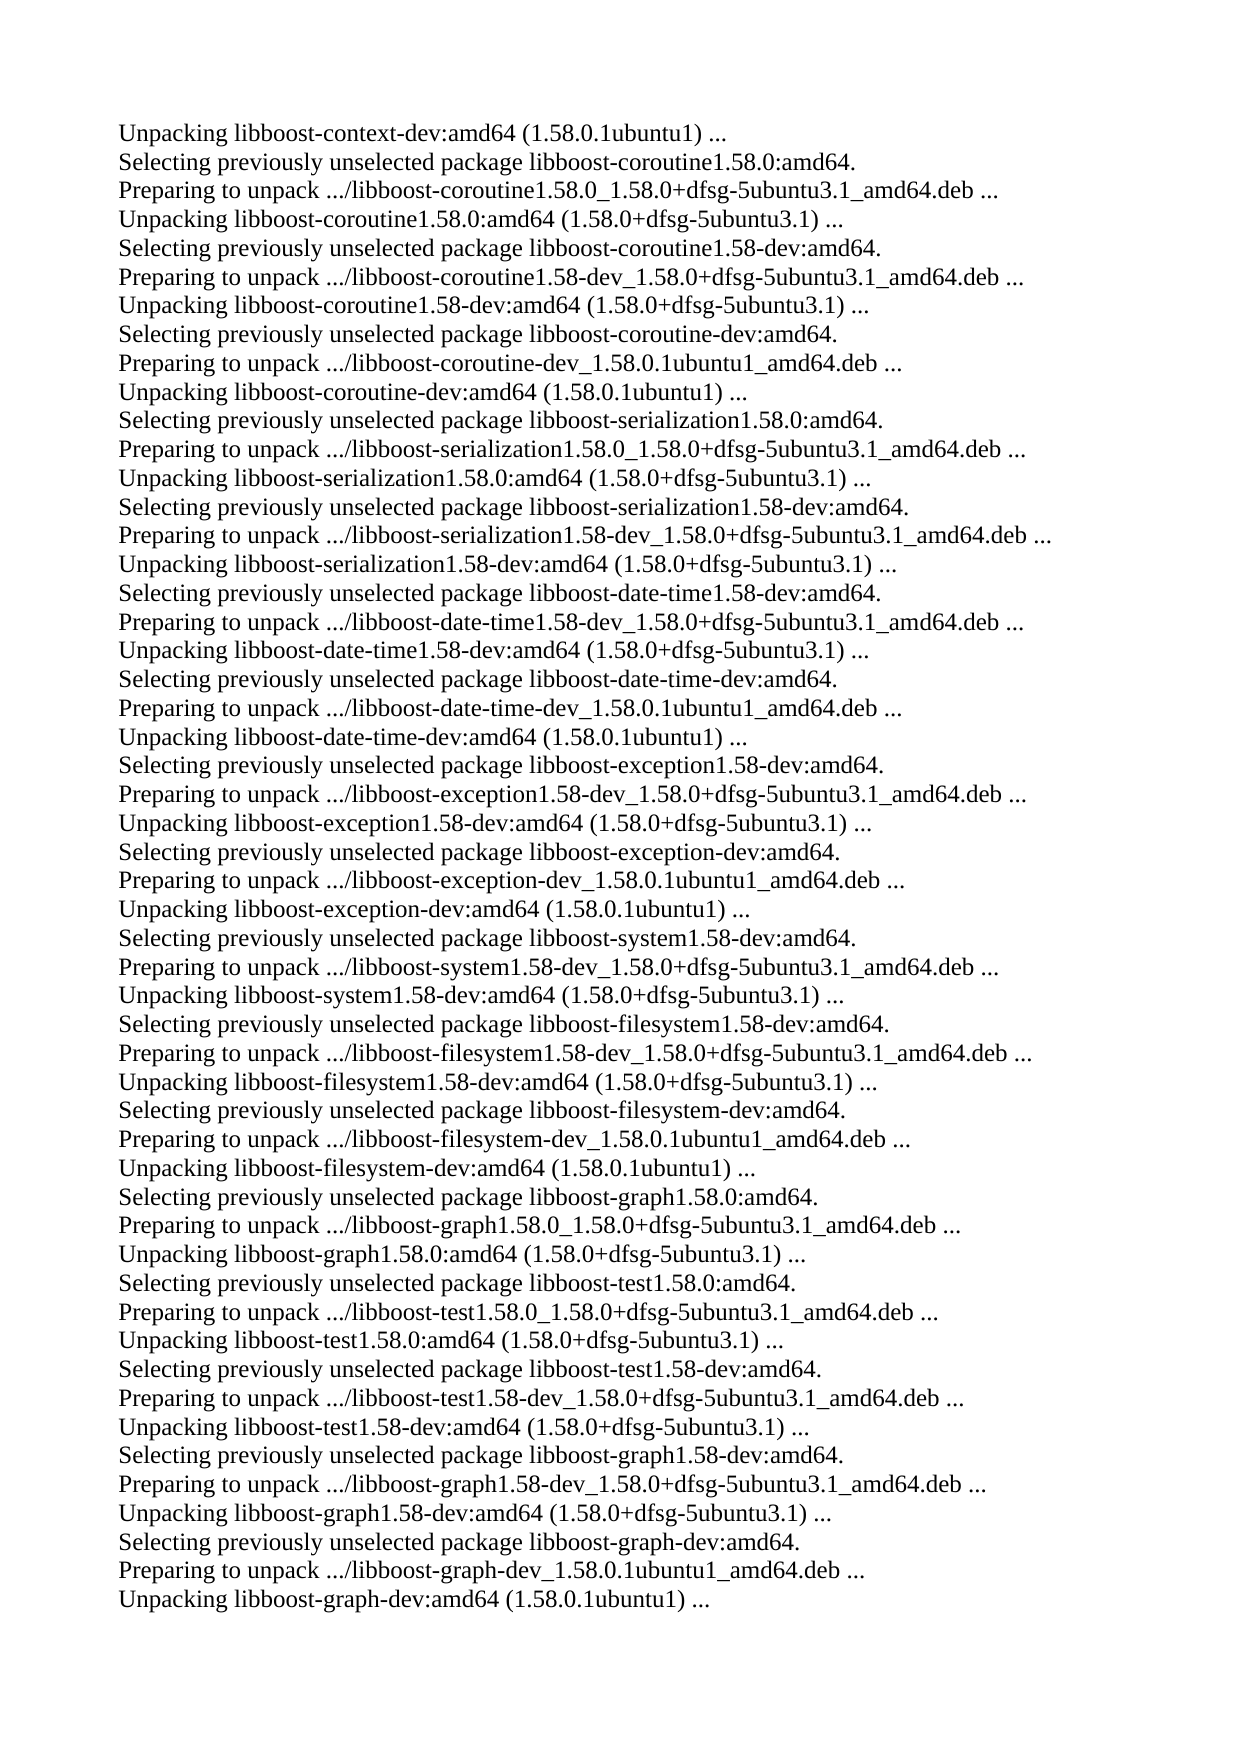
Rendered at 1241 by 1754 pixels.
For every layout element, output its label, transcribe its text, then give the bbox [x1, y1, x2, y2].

text Unpacking libboost-test1.58-dev:amd64 (1.58.0+dfsg-5ubuntu3.1) ... [118, 1412, 1122, 1441]
text Unpacking libboost-exception-dev:amd64 (1.58.0.1ubuntu1) ... [118, 894, 1122, 923]
text Selecting previously unselected package libboost-filesystem-dev:amd64. [118, 1096, 1122, 1124]
text Unpacking libboost-context-dev:amd64 (1.58.0.1ubuntu1) ... [118, 118, 1122, 147]
text Preparing to unpack .../libboost-serialization1.58.0_1.58.0+dfsg-5ubuntu3.1_amd64.deb ... [118, 434, 1122, 463]
text Preparing to unpack .../libboost-test1.58.0_1.58.0+dfsg-5ubuntu3.1_amd64.deb ... [118, 1297, 1122, 1326]
text Selecting previously unselected package libboost-graph1.58.0:amd64. [118, 1182, 1122, 1211]
text Selecting previously unselected package libboost-filesystem1.58-dev:amd64. [118, 1009, 1122, 1038]
text Selecting previously unselected package libboost-serialization1.58-dev:amd64. [118, 492, 1122, 521]
text Preparing to unpack .../libboost-system1.58-dev_1.58.0+dfsg-5ubuntu3.1_amd64.deb ... [118, 952, 1122, 981]
text Preparing to unpack .../libboost-filesystem1.58-dev_1.58.0+dfsg-5ubuntu3.1_amd64.deb ... [118, 1038, 1122, 1067]
text Selecting previously unselected package libboost-test1.58-dev:amd64. [118, 1354, 1122, 1383]
text Unpacking libboost-graph1.58-dev:amd64 (1.58.0+dfsg-5ubuntu3.1) ... [118, 1498, 1122, 1527]
text Unpacking libboost-exception1.58-dev:amd64 (1.58.0+dfsg-5ubuntu3.1) ... [118, 808, 1122, 837]
text Selecting previously unselected package libboost-exception1.58-dev:amd64. [118, 751, 1122, 779]
text Unpacking libboost-system1.58-dev:amd64 (1.58.0+dfsg-5ubuntu3.1) ... [118, 981, 1122, 1009]
text Preparing to unpack .../libboost-serialization1.58-dev_1.58.0+dfsg-5ubuntu3.1_amd64.deb ... [118, 521, 1122, 549]
text Preparing to unpack .../libboost-date-time1.58-dev_1.58.0+dfsg-5ubuntu3.1_amd64.deb ... [118, 607, 1122, 636]
text Unpacking libboost-coroutine-dev:amd64 (1.58.0.1ubuntu1) ... [118, 377, 1122, 406]
text Preparing to unpack .../libboost-coroutine1.58-dev_1.58.0+dfsg-5ubuntu3.1_amd64.deb ... [118, 262, 1122, 291]
text Unpacking libboost-coroutine1.58.0:amd64 (1.58.0+dfsg-5ubuntu3.1) ... [118, 204, 1122, 233]
text Selecting previously unselected package libboost-system1.58-dev:amd64. [118, 923, 1122, 952]
text Unpacking libboost-coroutine1.58-dev:amd64 (1.58.0+dfsg-5ubuntu3.1) ... [118, 291, 1122, 319]
text Preparing to unpack .../libboost-filesystem-dev_1.58.0.1ubuntu1_amd64.deb ... [118, 1124, 1122, 1153]
text Unpacking libboost-graph-dev:amd64 (1.58.0.1ubuntu1) ... [118, 1584, 1122, 1613]
text Selecting previously unselected package libboost-test1.58.0:amd64. [118, 1268, 1122, 1297]
text Unpacking libboost-graph1.58.0:amd64 (1.58.0+dfsg-5ubuntu3.1) ... [118, 1239, 1122, 1268]
text Preparing to unpack .../libboost-graph1.58.0_1.58.0+dfsg-5ubuntu3.1_amd64.deb ... [118, 1211, 1122, 1239]
text Selecting previously unselected package libboost-serialization1.58.0:amd64. [118, 406, 1122, 434]
text Unpacking libboost-filesystem1.58-dev:amd64 (1.58.0+dfsg-5ubuntu3.1) ... [118, 1067, 1122, 1096]
text Unpacking libboost-date-time1.58-dev:amd64 (1.58.0+dfsg-5ubuntu3.1) ... [118, 636, 1122, 664]
text Preparing to unpack .../libboost-graph1.58-dev_1.58.0+dfsg-5ubuntu3.1_amd64.deb ... [118, 1469, 1122, 1498]
text Selecting previously unselected package libboost-graph1.58-dev:amd64. [118, 1441, 1122, 1469]
text Unpacking libboost-filesystem-dev:amd64 (1.58.0.1ubuntu1) ... [118, 1153, 1122, 1182]
text Preparing to unpack .../libboost-coroutine-dev_1.58.0.1ubuntu1_amd64.deb ... [118, 348, 1122, 377]
text Preparing to unpack .../libboost-test1.58-dev_1.58.0+dfsg-5ubuntu3.1_amd64.deb ... [118, 1383, 1122, 1412]
text Preparing to unpack .../libboost-exception-dev_1.58.0.1ubuntu1_amd64.deb ... [118, 866, 1122, 894]
text Preparing to unpack .../libboost-exception1.58-dev_1.58.0+dfsg-5ubuntu3.1_amd64.deb ... [118, 779, 1122, 808]
text Unpacking libboost-serialization1.58-dev:amd64 (1.58.0+dfsg-5ubuntu3.1) ... [118, 549, 1122, 578]
text Unpacking libboost-serialization1.58.0:amd64 (1.58.0+dfsg-5ubuntu3.1) ... [118, 463, 1122, 492]
text Selecting previously unselected package libboost-coroutine1.58-dev:amd64. [118, 233, 1122, 262]
text Preparing to unpack .../libboost-graph-dev_1.58.0.1ubuntu1_amd64.deb ... [118, 1556, 1122, 1584]
text Selecting previously unselected package libboost-graph-dev:amd64. [118, 1527, 1122, 1556]
text Unpacking libboost-date-time-dev:amd64 (1.58.0.1ubuntu1) ... [118, 722, 1122, 751]
text Preparing to unpack .../libboost-coroutine1.58.0_1.58.0+dfsg-5ubuntu3.1_amd64.deb ... [118, 176, 1122, 204]
text Selecting previously unselected package libboost-coroutine1.58.0:amd64. [118, 147, 1122, 176]
text Selecting previously unselected package libboost-exception-dev:amd64. [118, 837, 1122, 866]
text Preparing to unpack .../libboost-date-time-dev_1.58.0.1ubuntu1_amd64.deb ... [118, 693, 1122, 722]
text Unpacking libboost-test1.58.0:amd64 (1.58.0+dfsg-5ubuntu3.1) ... [118, 1326, 1122, 1354]
text Selecting previously unselected package libboost-date-time-dev:amd64. [118, 664, 1122, 693]
text Selecting previously unselected package libboost-coroutine-dev:amd64. [118, 319, 1122, 348]
text Selecting previously unselected package libboost-date-time1.58-dev:amd64. [118, 578, 1122, 607]
